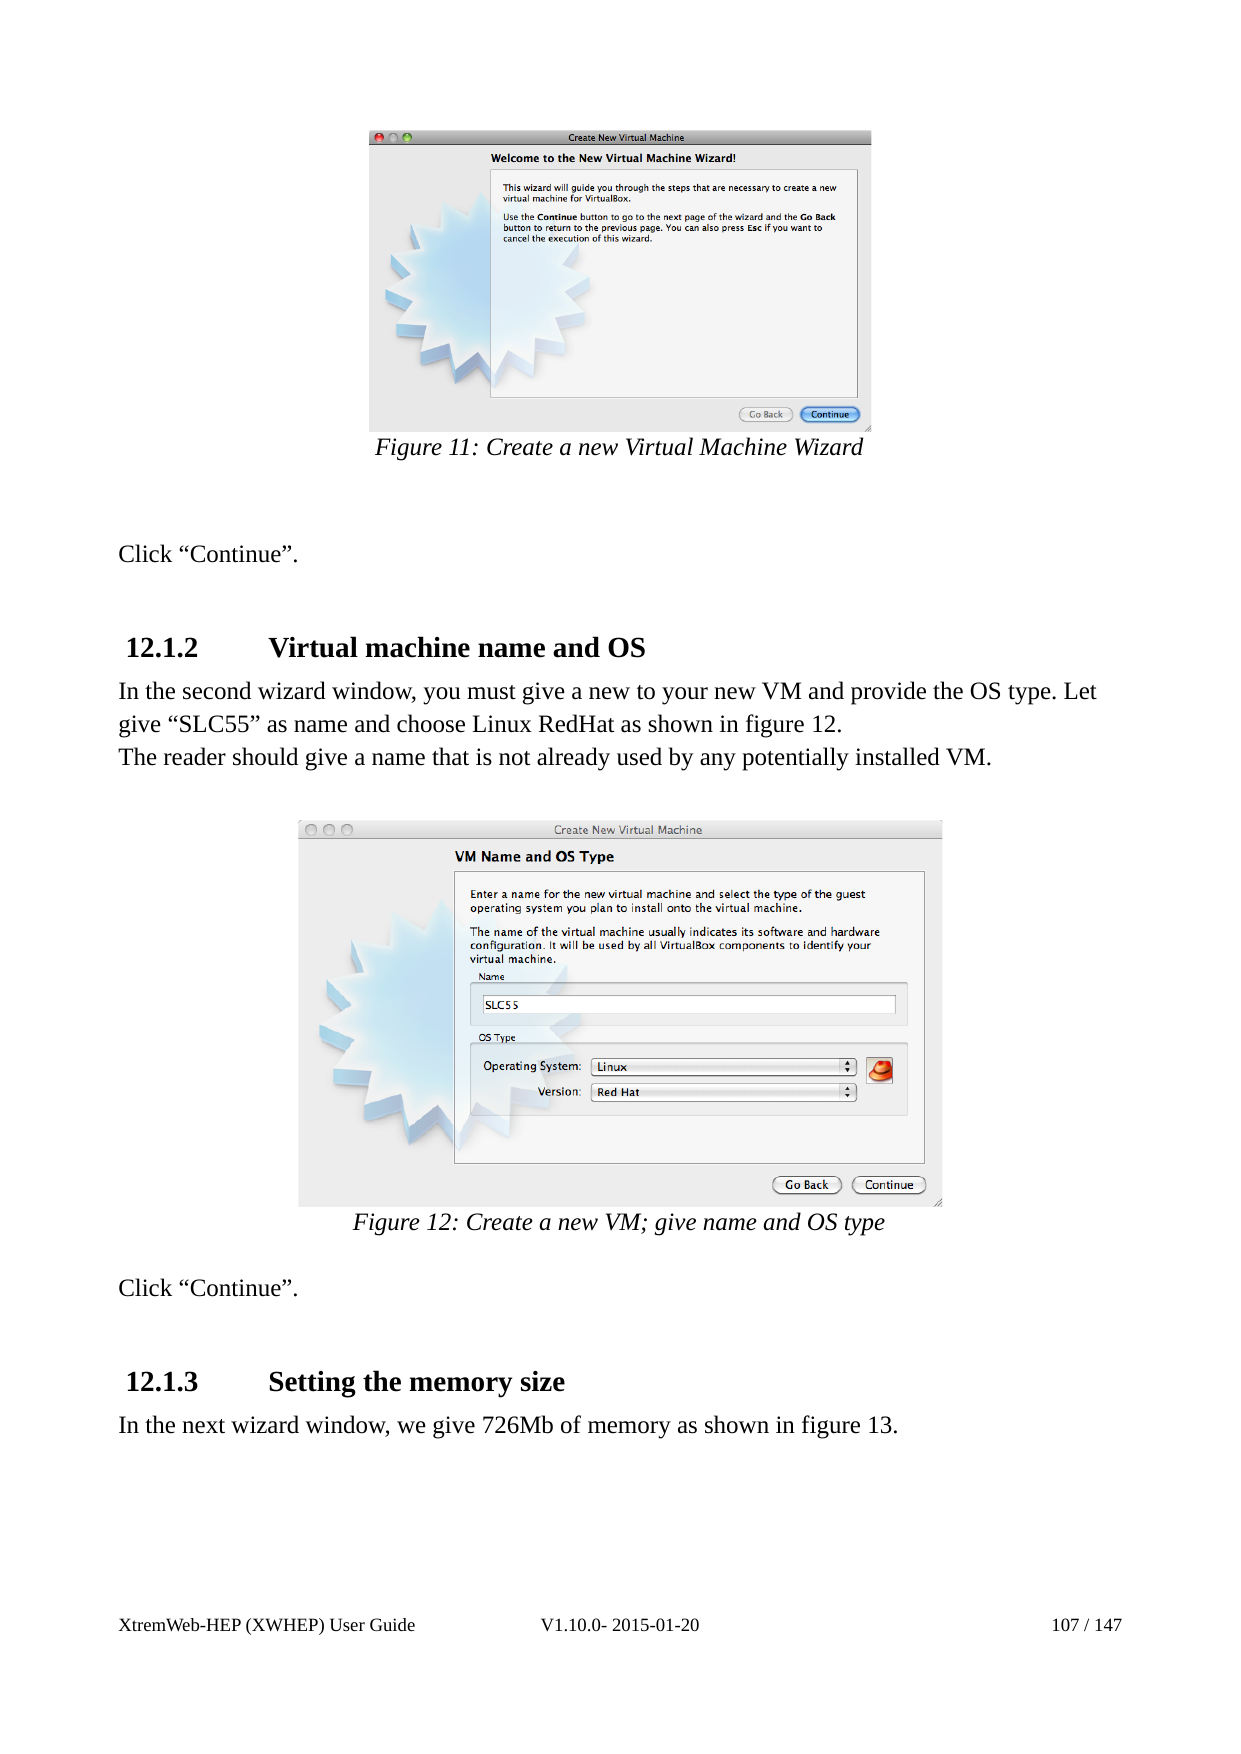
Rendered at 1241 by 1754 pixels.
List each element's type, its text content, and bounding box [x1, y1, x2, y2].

text In the second wizard window, you must give a new to your new VM and provide the OS type. Let give “SLC55” as name and choose Linux RedHat as shown in figure 12. [118, 676, 1122, 738]
picture [369, 130, 872, 432]
text Figure 12: Create a new VM; give name and OS type [298, 1207, 942, 1236]
subtitle Setting the memory size [118, 1364, 1122, 1398]
text Click “Continue”. [118, 1273, 1122, 1302]
text The reader should give a name that is not already used by any potentially installed VM. [118, 742, 1122, 771]
subtitle Virtual machine name and OS [118, 630, 1122, 663]
text In the next wizard window, we give 726Mb of memory as shown in figure 13. [118, 1410, 1122, 1439]
picture [298, 820, 943, 1207]
text Click “Continue”. [118, 539, 1122, 567]
text Figure 11: Create a new Virtual Machine Wizard [369, 432, 871, 461]
